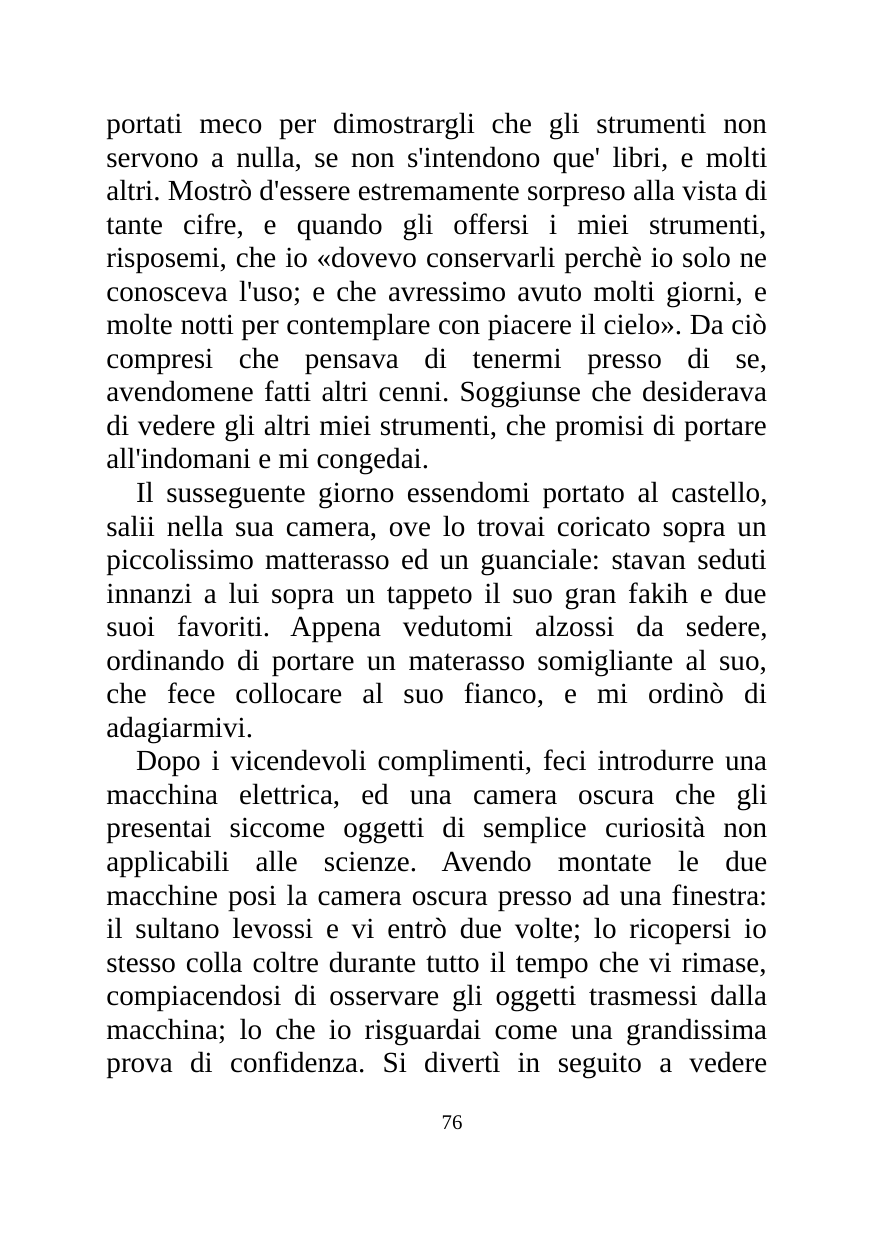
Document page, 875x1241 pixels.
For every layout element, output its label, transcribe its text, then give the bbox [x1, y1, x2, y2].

text portati meco per dimostrargli che gli strumenti non servono a nulla, se non s'intendono que' libri, e molti altri. Mostrò d'essere estremamente sorpreso alla vista di tante cifre, e quando gli offersi i miei strumenti, risposemi, che io «dovevo conservarli perchè io solo ne conosceva l'uso; e che avressimo avuto molti giorni, e molte notti per contemplare con piacere il cielo». Da ciò compresi che pensava di tenermi presso di se, avendomene fatti altri cenni. Soggiunse che desiderava di vedere gli altri miei strumenti, che promisi di portare all'indomani e mi congedai. [106, 106, 768, 475]
text Dopo i vicendevoli complimenti, feci introdurre una macchina elettrica, ed una camera oscura che gli presentai siccome oggetti di semplice curiosità non applicabili alle scienze. Avendo montate le due macchine posi la camera oscura presso ad una finestra: il sultano levossi e vi entrò due volte; lo ricopersi io stesso colla coltre durante tutto il tempo che vi rimase, compiacendosi di osservare gli oggetti trasmessi dalla macchina; lo che io risguardai come una grandissima prova di confidenza. Si divertì in seguito a vedere [106, 743, 768, 1079]
text Il susseguente giorno essendomi portato al castello, salii nella sua camera, ove lo trovai coricato sopra un piccolissimo matterasso ed un guanciale: stavan seduti innanzi a lui sopra un tappeto il suo gran fakih e due suoi favoriti. Appena vedutomi alzossi da sedere, ordinando di portare un materasso somigliante al suo, che fece collocare al suo fianco, e mi ordinò di adagiarmivi. [106, 475, 768, 743]
